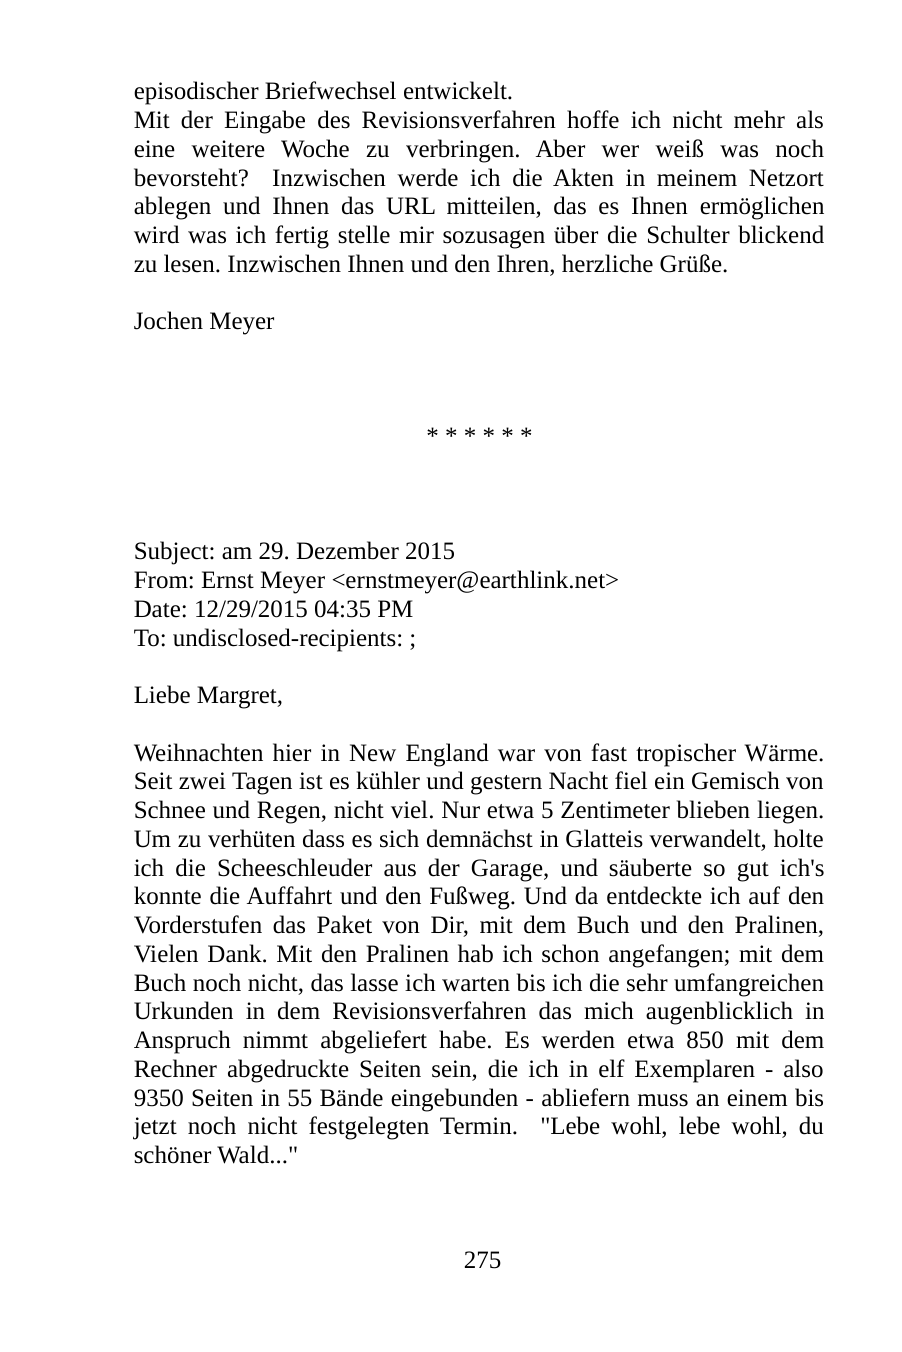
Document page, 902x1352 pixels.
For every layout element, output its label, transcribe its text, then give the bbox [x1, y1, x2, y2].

text Mit der Eingabe des Revisionsverfahren hoffe ich nicht mehr als eine weitere Woche zu verbringen. Aber wer weiß was noch bevorsteht? Inzwischen werde ich die Akten in meinem Netzort ablegen und Ihnen das URL mitteilen, das es Ihnen ermöglichen wird was ich fertig stelle mir sozusagen über die Schulter blickend zu lesen. Inzwischen Ihnen und den Ihren, herzliche Grüße. [133, 105, 825, 278]
text Subject: am 29. Dezember 2015 [133, 536, 825, 565]
text Liebe Margret, [133, 680, 825, 709]
text * * * * * * [133, 421, 825, 450]
text From: Ernst Meyer <ernstmeyer@earthlink.net> [133, 565, 825, 594]
text To: undisclosed-recipients: ; [133, 623, 825, 651]
text Weihnachten hier in New England war von fast tropischer Wärme. Seit zwei Tagen ist es kühler und gestern Nacht fiel ein Gemisch von Schnee und Regen, nicht viel. Nur etwa 5 Zentimeter blieben liegen. Um zu verhüten dass es sich demnächst in Glatteis verwandelt, holte ich die Scheeschleuder aus der Garage, und säuberte so gut ich's konnte die Auffahrt und den Fußweg. Und da entdeckte ich auf den Vorderstufen das Paket von Dir, mit dem Buch und den Pralinen, Vielen Dank. Mit den Pralinen hab ich schon angefangen; mit dem Buch noch nicht, das lasse ich warten bis ich die sehr umfangreichen Urkunden in dem Revisionsverfahren das mich augenblicklich in Anspruch nimmt abgeliefert habe. Es werden etwa 850 mit dem Rechner abgedruckte Seiten sein, die ich in elf Exemplaren - also 9350 Seiten in 55 Bände eingebunden - abliefern muss an einem bis jetzt noch nicht festgelegten Termin. "Lebe wohl, lebe wohl, du schöner Wald..." [133, 738, 825, 1169]
text episodischer Briefwechsel entwickelt. [133, 76, 825, 105]
text Date: 12/29/2015 04:35 PM [133, 594, 825, 623]
text Jochen Meyer [133, 306, 825, 335]
